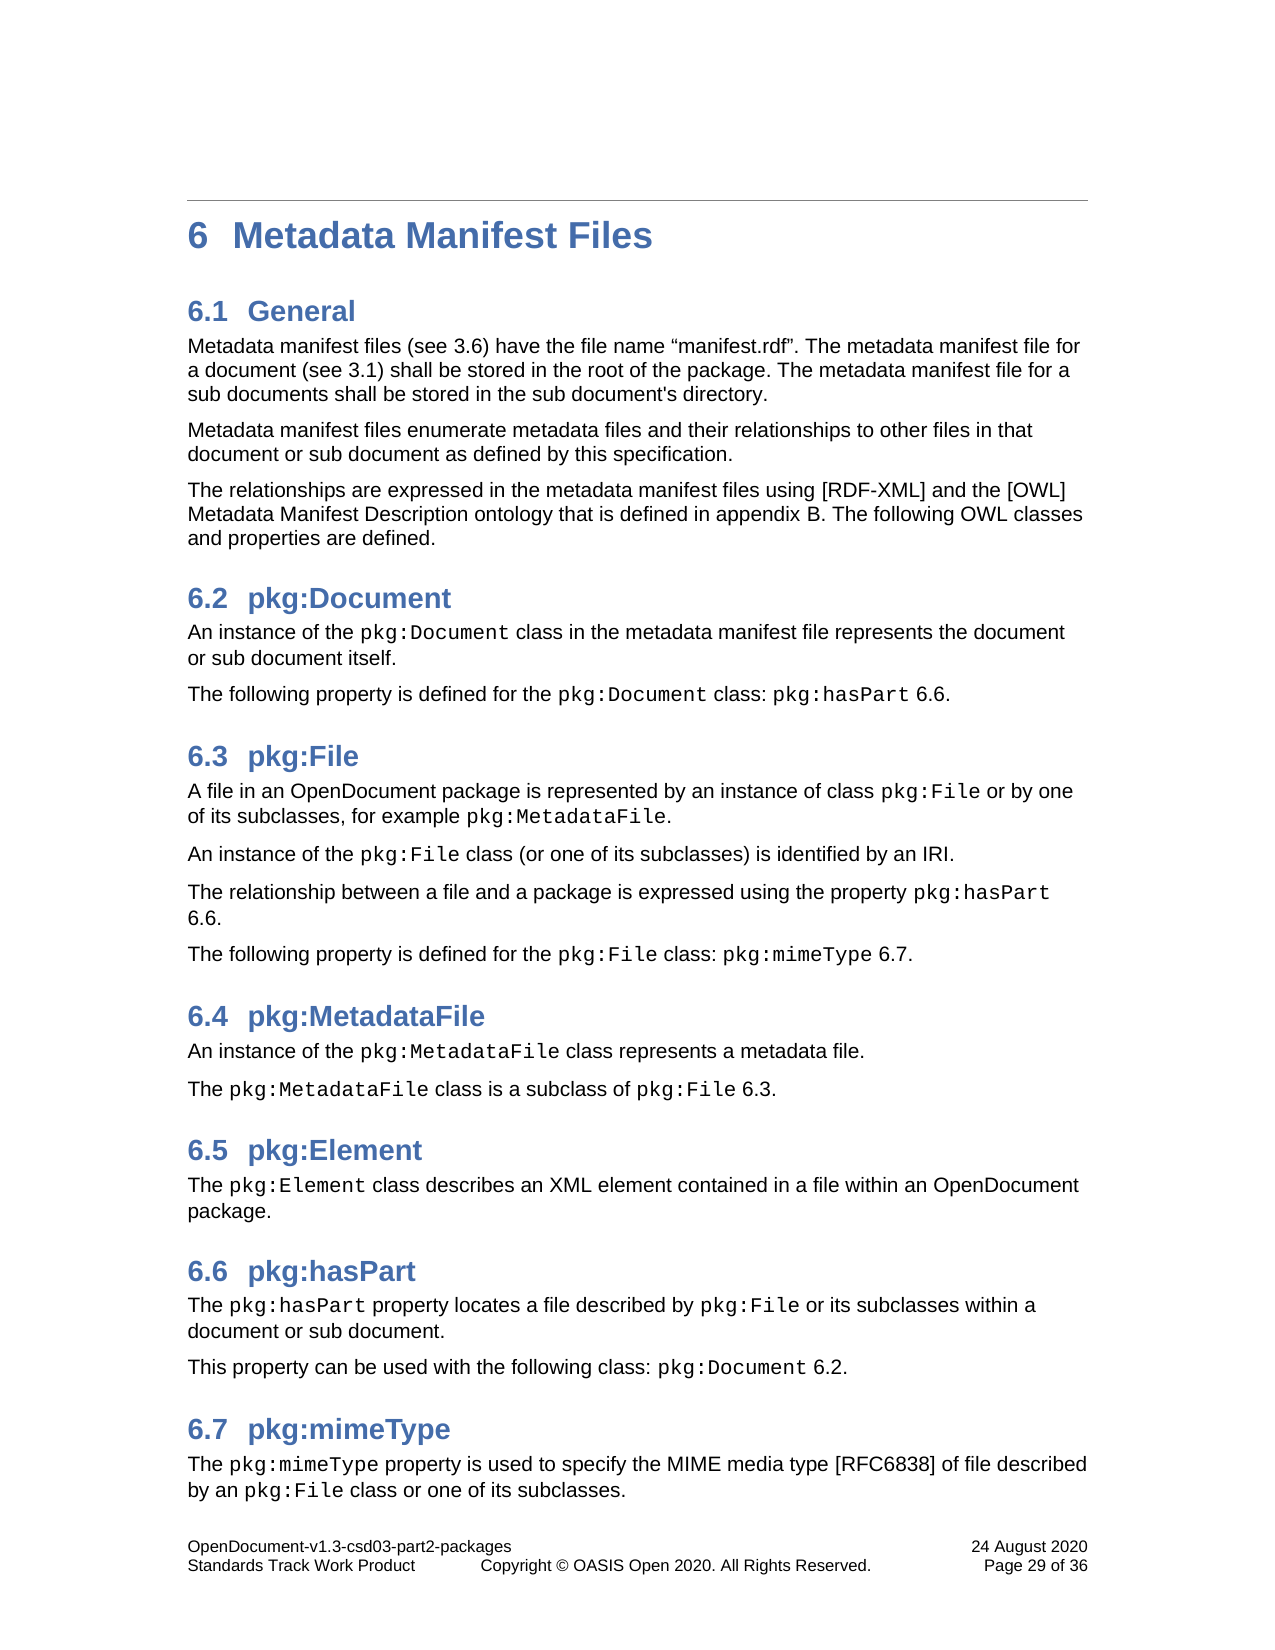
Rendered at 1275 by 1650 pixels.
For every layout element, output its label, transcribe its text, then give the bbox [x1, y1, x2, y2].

text An instance of the pkg:Document class in the metadata manifest file represents the document or sub document itself. [187, 620, 1088, 670]
subtitle Metadata Manifest Files [187, 201, 1088, 257]
text An instance of the pkg:File class (or one of its subclasses) is identified by an IRI. [187, 842, 1088, 868]
text The relationship between a file and a package is expressed using the property pkg:hasPart 6.6. [187, 880, 1088, 930]
text The relationships are expressed in the metadata manifest files using [RDF-XML] and the [OWL] Metadata Manifest Description ontology that is defined in appendix B. The following OWL classes and properties are defined. [187, 478, 1088, 549]
text The following property is defined for the pkg:File class: pkg:mimeType 6.7. [187, 942, 1088, 968]
subtitle pkg:Element [187, 1133, 1088, 1167]
text A file in an OpenDocument package is represented by an instance of class pkg:File or by one of its subclasses, for example pkg:MetadataFile. [187, 778, 1088, 830]
text Metadata manifest files enumerate metadata files and their relationships to other files in that document or sub document as defined by this specification. [187, 418, 1088, 466]
text The pkg:mimeType property is used to specify the MIME media type [RFC6838] of file described by an pkg:File class or one of its subclasses. [187, 1452, 1088, 1503]
subtitle pkg:Document [187, 581, 1088, 614]
text Metadata manifest files (see 3.6) have the file name “manifest.rdf”. The metadata manifest file for a document (see 3.1) shall be stored in the root of the package. The metadata manifest file for a sub documents shall be stored in the sub document's directory. [187, 334, 1088, 406]
text The pkg:MetadataFile class is a subclass of pkg:File 6.3. [187, 1076, 1088, 1102]
text An instance of the pkg:MetadataFile class represents a metadata file. [187, 1038, 1088, 1064]
subtitle pkg:mimeType [187, 1412, 1088, 1446]
subtitle pkg:hasPart [187, 1254, 1088, 1287]
text The pkg:hasPart property locates a file described by pkg:File or its subclasses within a document or sub document. [187, 1293, 1088, 1343]
subtitle pkg:File [187, 739, 1088, 772]
text The following property is defined for the pkg:Document class: pkg:hasPart 6.6. [187, 682, 1088, 708]
text This property can be used with the following class: pkg:Document 6.2. [187, 1355, 1088, 1381]
subtitle General [187, 294, 1088, 328]
text The pkg:Element class describes an XML element contained in a file within an OpenDocument package. [187, 1173, 1088, 1223]
subtitle pkg:MetadataFile [187, 999, 1088, 1032]
